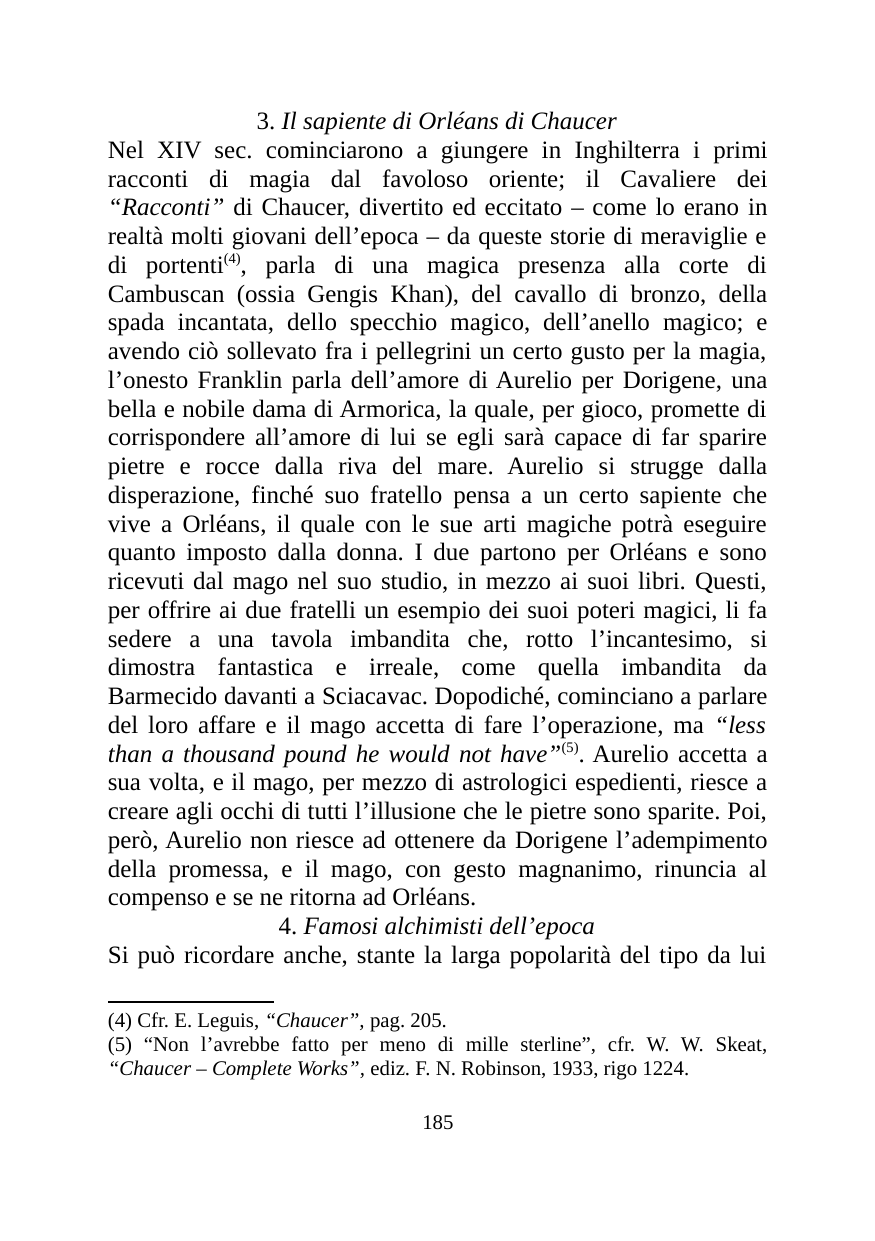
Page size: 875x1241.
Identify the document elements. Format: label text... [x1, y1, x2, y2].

text Cfr. E. Leguis, “Chaucer”, pag. 205. [108, 1008, 768, 1032]
subtitle 4. Famosi alchimisti dell’epoca [108, 911, 768, 940]
text Si può ricordare anche, stante la larga popolarità del tipo da lui [108, 940, 768, 969]
text Nel XIV sec. cominciarono a giungere in Inghilterra i primi racconti di magia dal favoloso oriente; il Cavaliere dei “Racconti” di Chaucer, divertito ed eccitato – come lo erano in realtà molti giovani dell’epoca – da queste storie di meraviglie e di portenti, parla di una magica presenza alla corte di Cambuscan (ossia Gengis Khan), del cavallo di bronzo, della spada incantata, dello specchio magico, dell’anello magico; e avendo ciò sollevato fra i pellegrini un certo gusto per la magia, l’onesto Franklin parla dell’amore di Aurelio per Dorigene, una bella e nobile dama di Armorica, la quale, per gioco, promette di corrispondere all’amore di lui se egli sarà capace di far sparire pietre e rocce dalla riva del mare. Aurelio si strugge dalla disperazione, finché suo fratello pensa a un certo sapiente che vive a Orléans, il quale con le sue arti magiche potrà eseguire quanto imposto dalla donna. I due partono per Orléans e sono ricevuti dal mago nel suo studio, in mezzo ai suoi libri. Questi, per offrire ai due fratelli un esempio dei suoi poteri magici, li fa sedere a una tavola imbandita che, rotto l’incantesimo, si dimostra fantastica e irreale, come quella imbandita da Barmecido davanti a Sciacavac. Dopodiché, cominciano a parlare del loro affare e il mago accetta di fare l’operazione, ma “less than a thousand pound he would not have”. Aurelio accetta a sua volta, e il mago, per mezzo di astrologici espedienti, riesce a creare agli occhi di tutti l’illusione che le pietre sono sparite. Poi, però, Aurelio non riesce ad ottenere da Dorigene l’adempimento della promessa, e il mago, con gesto magnanimo, rinuncia al compenso e se ne ritorna ad Orléans. [108, 135, 768, 911]
text “Non l’avrebbe fatto per meno di mille sterline”, cfr. W. W. Skeat, “Chaucer – Complete Works”, ediz. F. N. Robinson, 1933, rigo 1224. [108, 1032, 768, 1080]
subtitle 3. Il sapiente di Orléans di Chaucer [108, 106, 768, 135]
